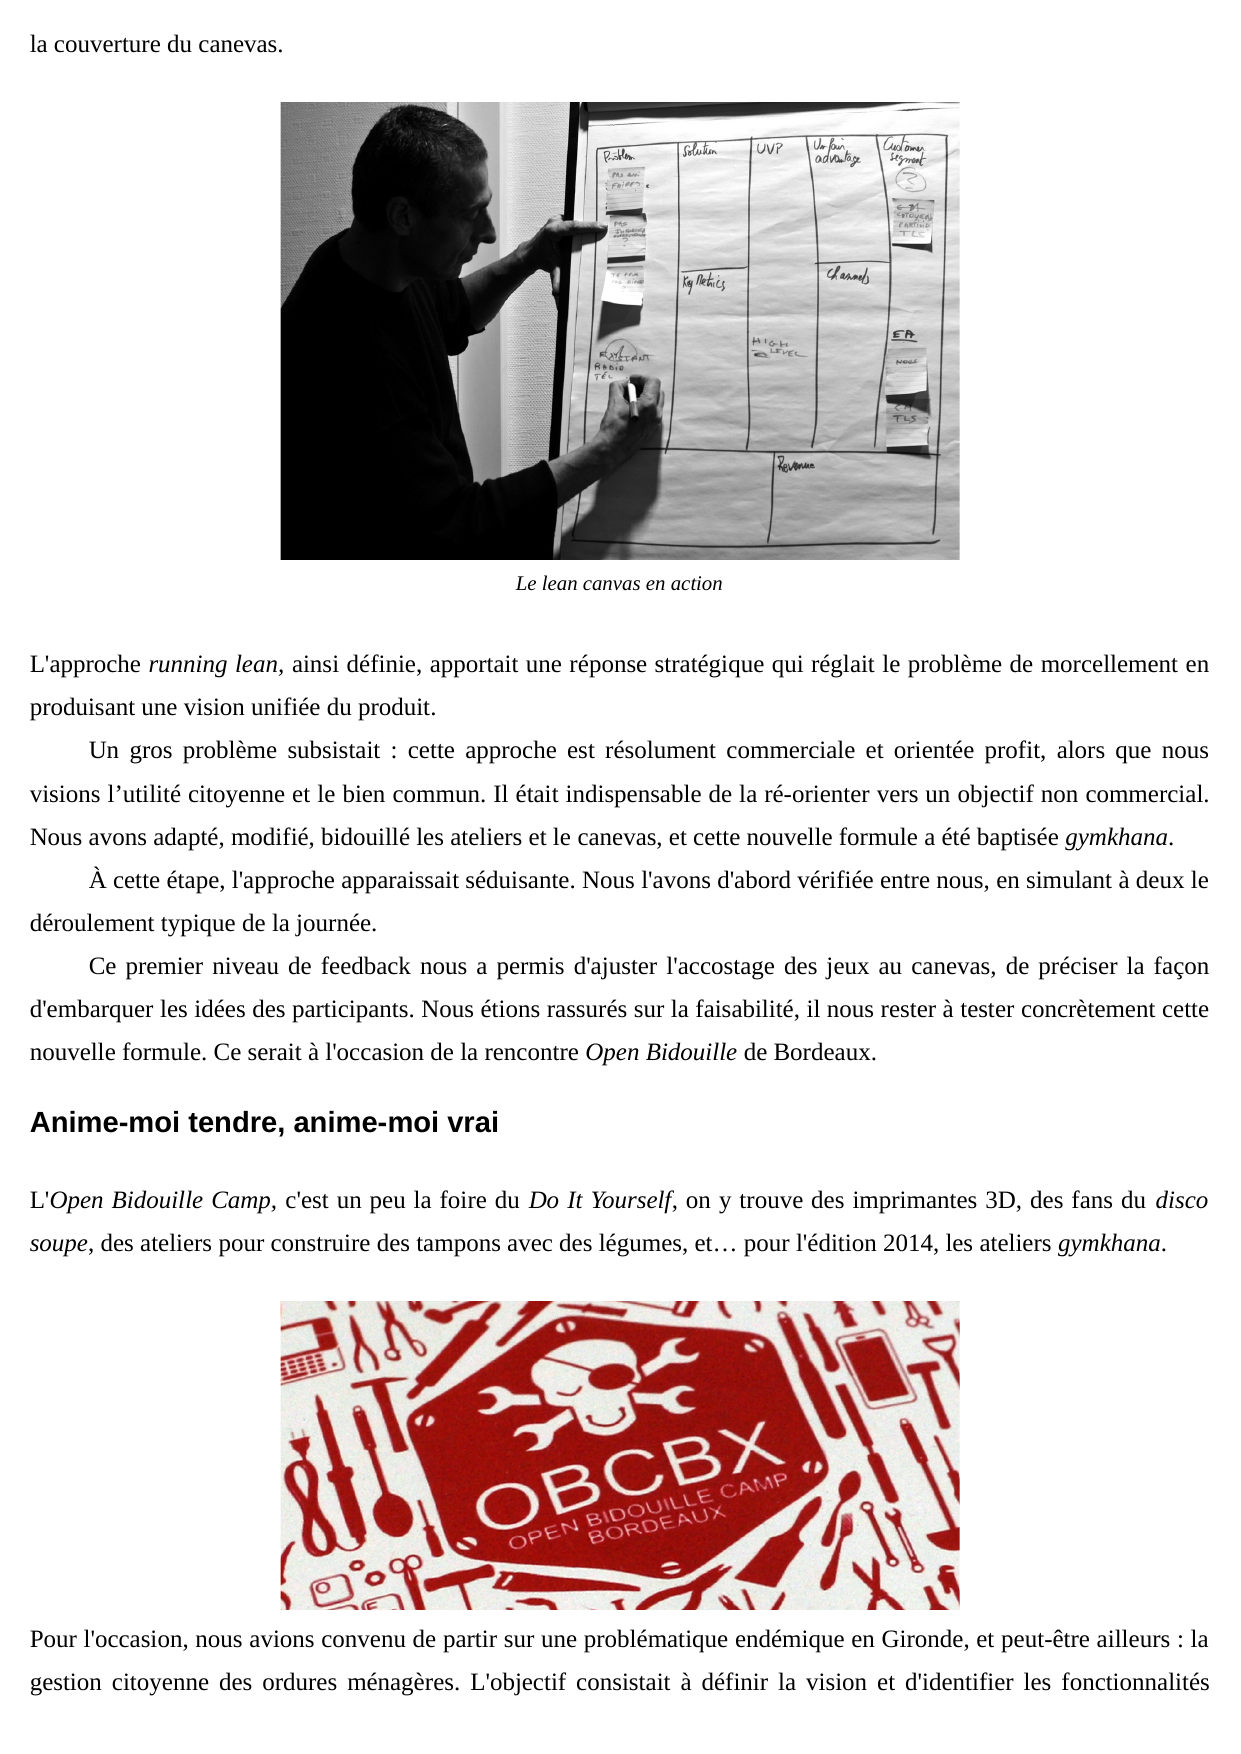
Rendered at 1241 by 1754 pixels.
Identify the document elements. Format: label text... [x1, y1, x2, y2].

text la couverture du canevas. [29, 29, 1211, 58]
picture [280, 102, 960, 560]
text Ce premier niveau de feedback nous a permis d'ajuster l'accostage des jeux au canevas, de préciser la façon d'embarquer les idées des participants. Nous étions rassurés sur la faisabilité, il nous rester à tester concrètement cette nouvelle formule. Ce serait à l'occasion de la rencontre Open Bidouille de Bordeaux. [29, 951, 1211, 1066]
text Un gros problème subsistait : cette approche est résolument commerciale et orientée profit, alors que nous visions l’utilité citoyenne et le bien commun. Il était indispensable de la ré-orienter vers un objectif non commercial. Nous avons adapté, modifié, bidouillé les ateliers et le canevas, et cette nouvelle formule a été baptisée gymkhana. [29, 736, 1211, 851]
subtitle Anime-moi tendre, anime-moi vrai [29, 1105, 1211, 1139]
picture [280, 1301, 960, 1610]
text L'approche running lean, ainsi définie, apportait une réponse stratégique qui réglait le problème de morcellement en produisant une vision unifiée du produit. [29, 649, 1211, 721]
text L'Open Bidouille Camp, c'est un peu la foire du Do It Yourself, on y trouve des imprimantes 3D, des fans du disco soupe, des ateliers pour construire des tampons avec des légumes, et… pour l'édition 2014, les ateliers gymkhana. [29, 1185, 1211, 1257]
text À cette étape, l'approche apparaissait séduisante. Nous l'avons d'abord vérifiée entre nous, en simulant à deux le déroulement typique de la journée. [29, 865, 1211, 937]
text Pour l'occasion, nous avions convenu de partir sur une problématique endémique en Gironde, et peut-être ailleurs : la gestion citoyenne des ordures ménagères. L'objectif consistait à définir la vision et d'identifier les fonctionnalités [29, 1610, 1211, 1696]
text Le lean canvas en action [29, 73, 1211, 595]
